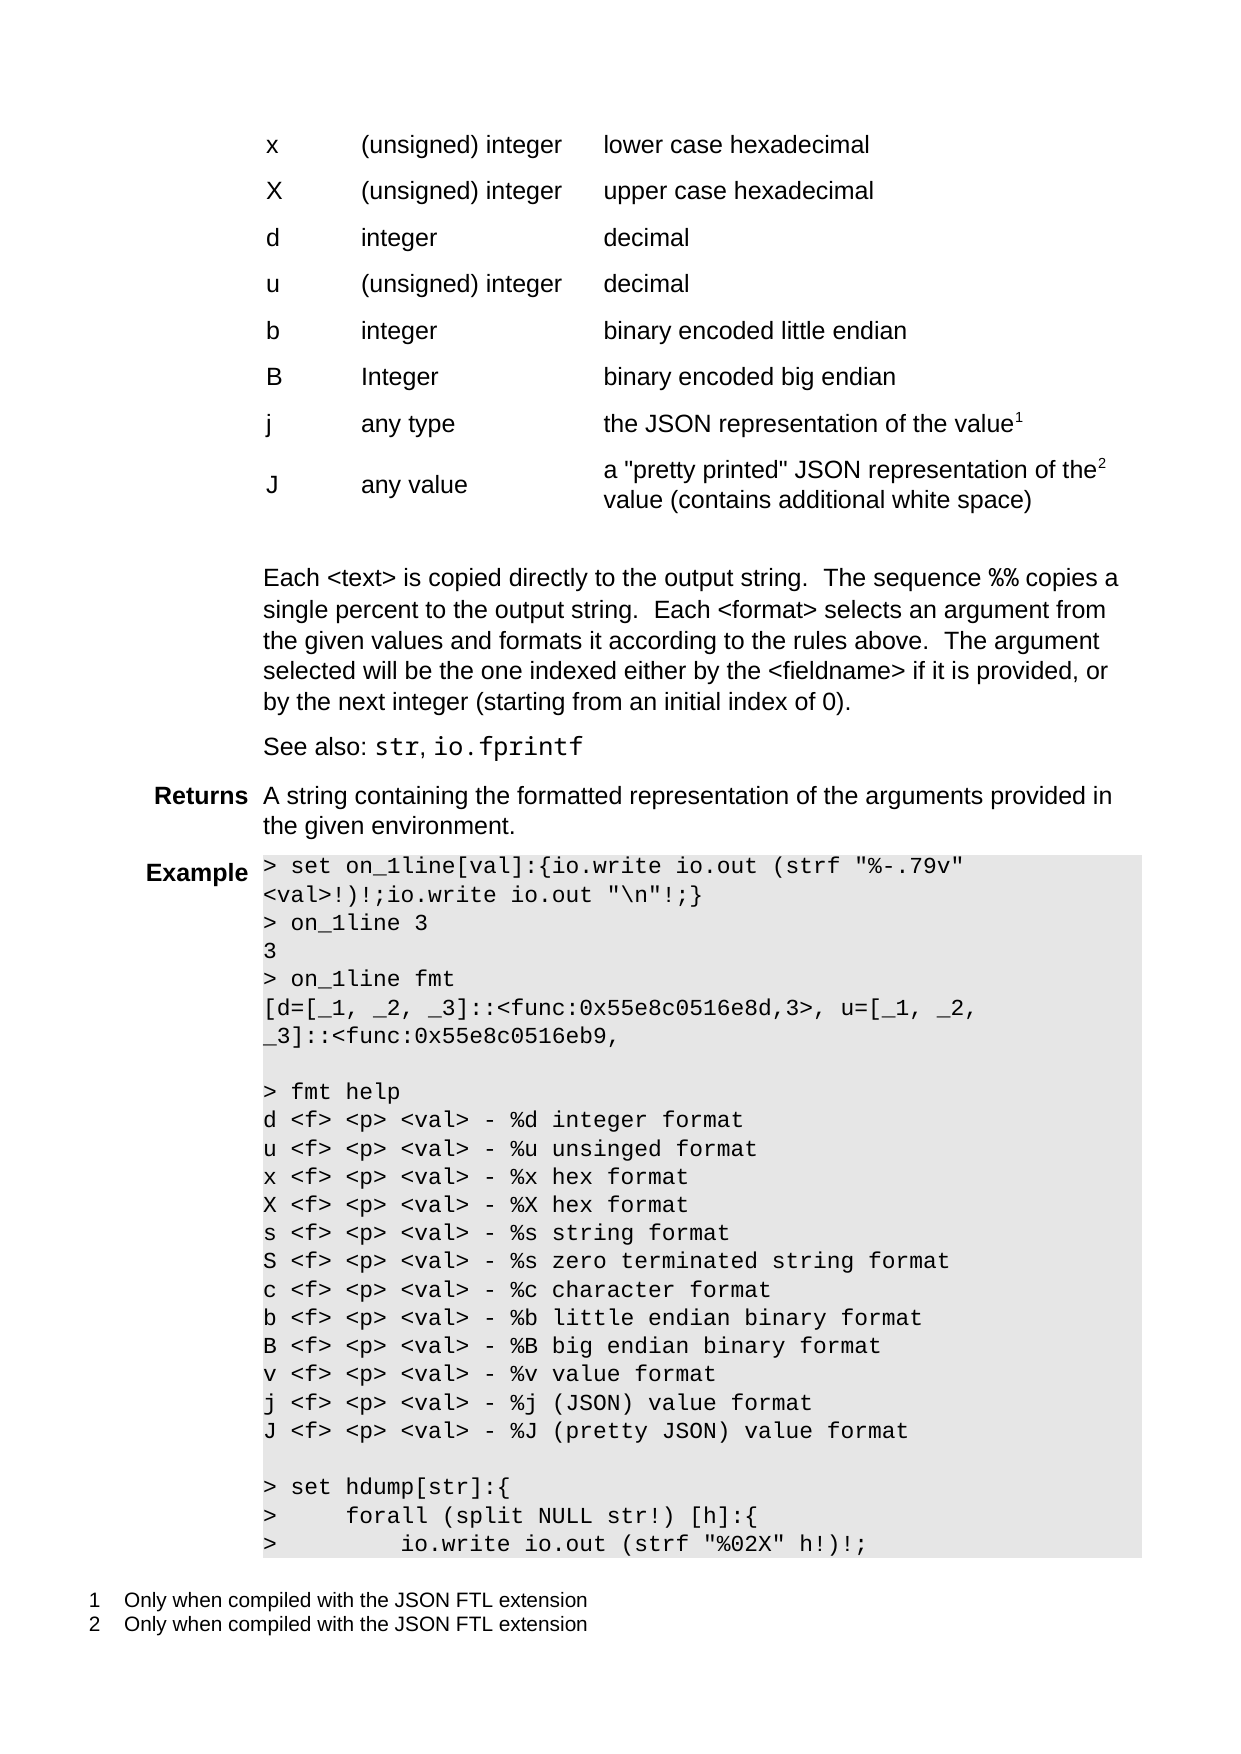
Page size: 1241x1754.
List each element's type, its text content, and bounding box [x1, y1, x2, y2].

table_cell j [263, 400, 358, 446]
table_cell B [263, 353, 358, 400]
table_cell any value [358, 446, 600, 523]
table_cell d [263, 214, 358, 260]
table_cell J [263, 446, 358, 523]
table_cell the JSON representation of the value [600, 400, 1119, 446]
table_cell Integer [358, 353, 600, 400]
table_cell decimal [600, 214, 1119, 260]
table_cell (unsigned) integer [358, 260, 600, 307]
table_cell X [263, 168, 358, 214]
table_cell Returns [89, 772, 260, 849]
table_cell a "pretty printed" JSON representation of the value (contains additional white space) [600, 446, 1119, 523]
table_cell Each <text> is copied directly to the output string. The sequence %% copies a single percent to the output string. Each <format> selects an argument from the given values and formats it according to the rules above. The argument selected will be the one indexed either by the <fieldname> if it is provided, or by the next integer (starting from an initial index of 0). See also: str, io.fprintf [260, 118, 1145, 772]
table_cell A string containing the formatted representation of the arguments provided in the given environment. [260, 772, 1145, 849]
table_cell x [263, 121, 358, 167]
table_cell (unsigned) integer [358, 168, 600, 214]
table_cell binary encoded little endian [600, 307, 1119, 353]
table_cell decimal [600, 260, 1119, 307]
table_cell (unsigned) integer [358, 121, 600, 167]
table_cell b [263, 307, 358, 353]
table_cell > set on_1line[val]:{io.write io.out (strf "%-.79v" <val>!)!;io.write io.out "\n"!;} > on_1line 3 3 > on_1line fmt [d=[_1, _2, _3]::<func:0x55e8c0516e8d,3>, u=[_1, _2, _3]::<func:0x55e8c0516eb9, > fmt help d <f> <p> <val> - %d integer format u <f> <p> <val> - %u unsinged format x <f> <p> <val> - %x hex format X <f> <p> <val> - %X hex format s <f> <p> <val> - %s string format S <f> <p> <val> - %s zero terminated string format c <f> <p> <val> - %c character format b <f> <p> <val> - %b little endian binary format B <f> <p> <val> - %B big endian binary format v <f> <p> <val> - %v value format j <f> <p> <val> - %j (JSON) value format J <f> <p> <val> - %J (pretty JSON) value format > set hdump[str]:{ > forall (split NULL str!) [h]:{ > io.write io.out (strf "%02X" h!)!; [260, 849, 1145, 1570]
table_cell Example [89, 849, 260, 1570]
table_cell u [263, 260, 358, 307]
table_cell any type [358, 400, 600, 446]
table_cell [89, 118, 260, 772]
table_cell upper case hexadecimal [600, 168, 1119, 214]
table_cell integer [358, 214, 600, 260]
table_cell binary encoded big endian [600, 353, 1119, 400]
table_cell integer [358, 307, 600, 353]
table_cell lower case hexadecimal [600, 121, 1119, 167]
